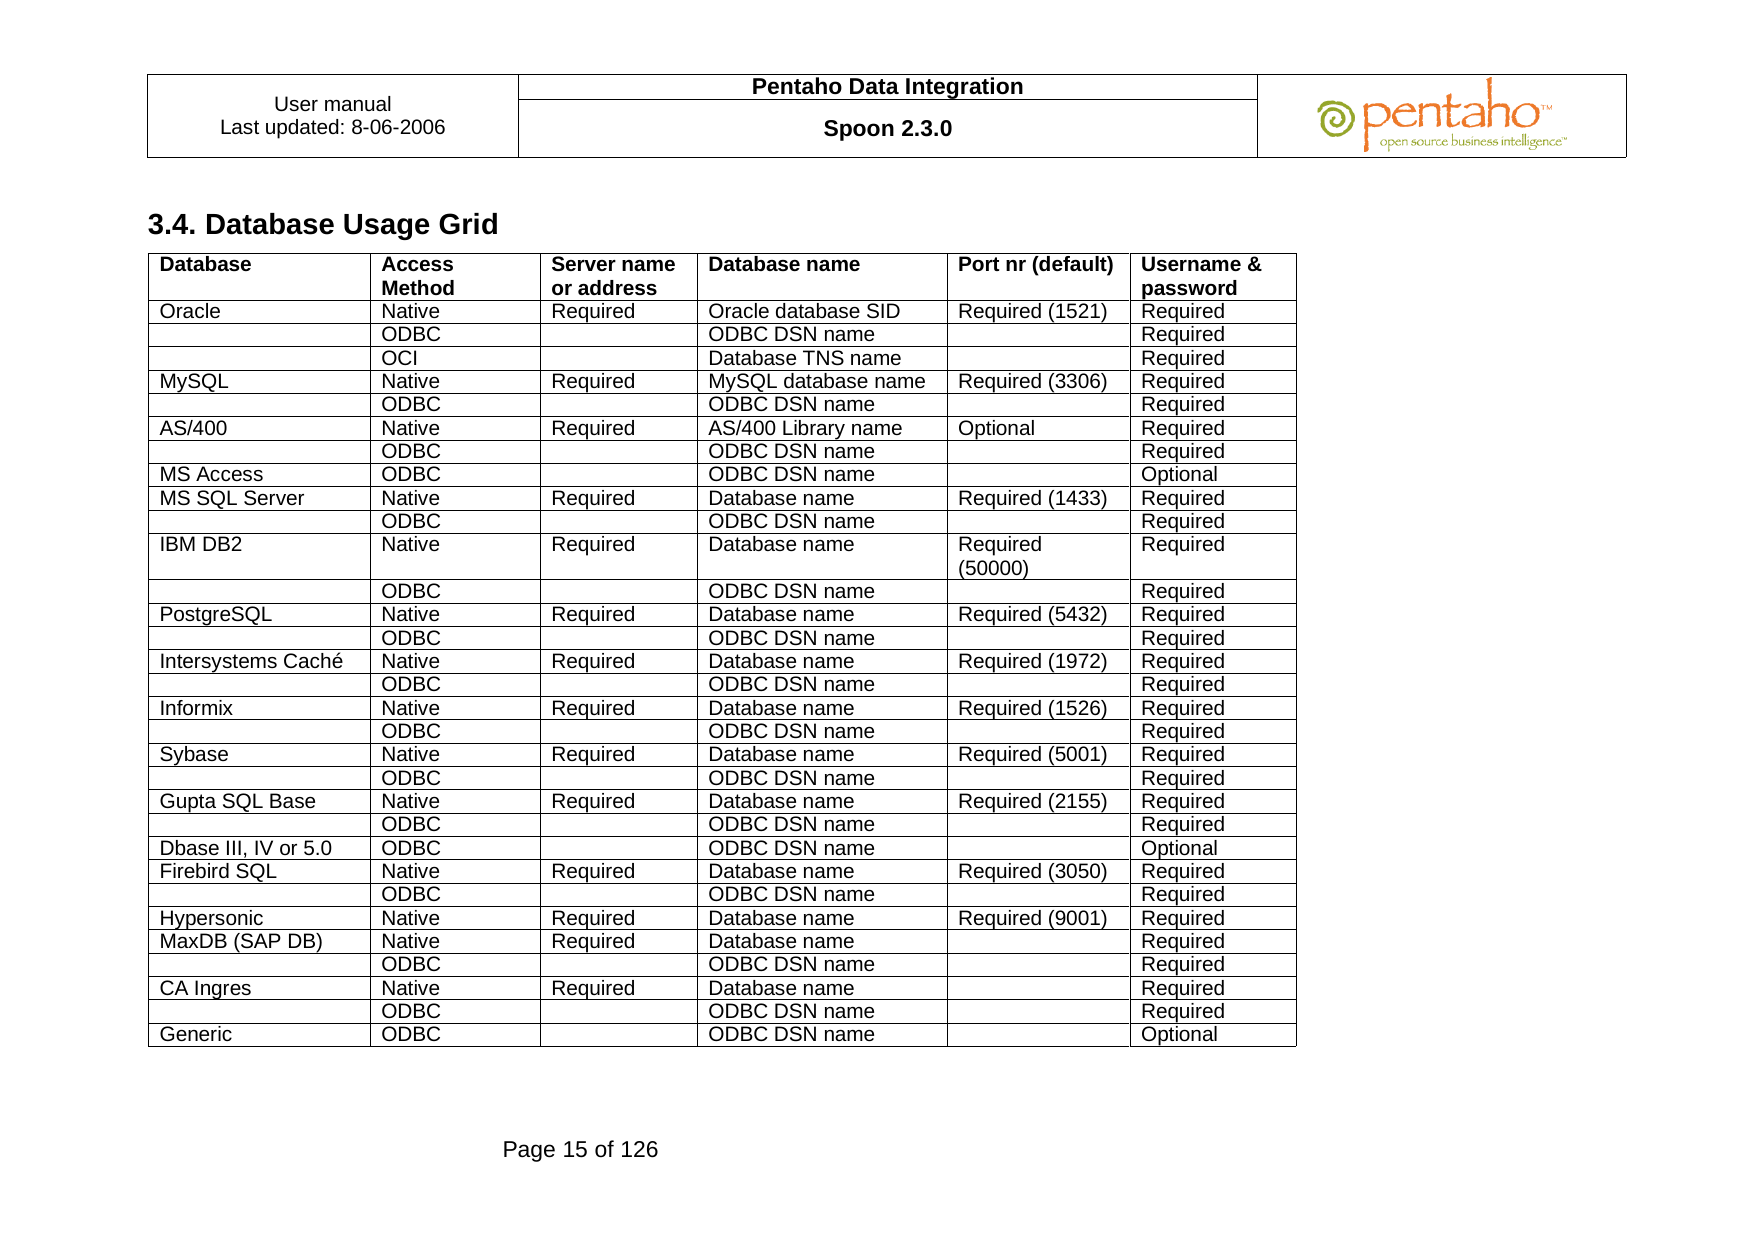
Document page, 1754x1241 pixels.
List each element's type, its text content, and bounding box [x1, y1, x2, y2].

table_cell Required [1131, 814, 1296, 836]
table_cell ODBC [371, 464, 540, 486]
table_cell ODBC [371, 627, 540, 649]
table_cell Required (1433) [948, 487, 1129, 510]
table_cell MaxDB (SAP DB) [149, 930, 370, 953]
table_cell Intersystems Caché [149, 650, 370, 673]
table_cell Required [541, 487, 697, 510]
table_cell [948, 814, 1129, 836]
table_cell Database name [698, 650, 947, 673]
table_cell ODBC DSN name [698, 511, 947, 533]
table_cell Hypersonic [149, 907, 370, 929]
table_cell ODBC [371, 674, 540, 696]
table_cell [149, 324, 370, 346]
table_cell Required [1131, 417, 1296, 440]
table_cell [948, 394, 1129, 416]
table_cell ODBC DSN name [698, 767, 947, 789]
table_cell Required [541, 977, 697, 999]
table_cell Required [541, 860, 697, 883]
table_cell [541, 1024, 697, 1046]
table_cell [948, 1000, 1129, 1023]
table_cell [948, 720, 1129, 743]
table_cell ODBC [371, 580, 540, 603]
table_cell [149, 394, 370, 416]
table_cell Required (5432) [948, 604, 1129, 626]
table_cell [948, 464, 1129, 486]
table_cell ODBC [371, 394, 540, 416]
table_cell Required [1131, 534, 1296, 579]
table_cell Optional [1131, 837, 1296, 859]
table_cell [541, 674, 697, 696]
table_cell Required [541, 417, 697, 440]
table_cell Required [1131, 720, 1296, 743]
table_cell Oracle [149, 301, 370, 323]
table_cell Required (2155) [948, 790, 1129, 813]
table_cell [541, 511, 697, 533]
table_cell Required [1131, 441, 1296, 463]
table_cell Required [541, 650, 697, 673]
table_cell ODBC [371, 511, 540, 533]
table_cell [541, 814, 697, 836]
table_cell [541, 464, 697, 486]
table_cell Required (5001) [948, 744, 1129, 766]
table_cell Required [1131, 790, 1296, 813]
table_cell MySQL database name [698, 371, 947, 393]
table_cell ODBC [371, 884, 540, 906]
table_cell Native [371, 930, 540, 953]
table_cell Required (1521) [948, 301, 1129, 323]
table_cell [541, 627, 697, 649]
table_cell Optional [1131, 1024, 1296, 1046]
table_cell Database name [698, 860, 947, 883]
table_cell Native [371, 534, 540, 579]
table_cell [948, 347, 1129, 370]
table_cell ODBC DSN name [698, 954, 947, 976]
table_cell [541, 347, 697, 370]
table_cell AS/400 Library name [698, 417, 947, 440]
table_cell Required (3306) [948, 371, 1129, 393]
table_cell ODBC DSN name [698, 441, 947, 463]
table_cell Required [1131, 580, 1296, 603]
table_cell Native [371, 417, 540, 440]
table_cell Sybase [149, 744, 370, 766]
table_cell [948, 930, 1129, 953]
table_cell Required [541, 697, 697, 719]
table_cell Required [1131, 1000, 1296, 1023]
table_cell ODBC DSN name [698, 580, 947, 603]
table_cell Required [1131, 674, 1296, 696]
table_cell Native [371, 650, 540, 673]
table_header Database [149, 254, 370, 300]
table_cell ODBC DSN name [698, 720, 947, 743]
table_cell AS/400 [149, 417, 370, 440]
table_cell [149, 347, 370, 370]
table_cell Required (1972) [948, 650, 1129, 673]
table_cell Informix [149, 697, 370, 719]
table_cell Required [541, 930, 697, 953]
table_cell [541, 720, 697, 743]
table_cell Native [371, 790, 540, 813]
table_cell [948, 674, 1129, 696]
table_header Access Method [371, 254, 540, 300]
table_cell Optional [948, 417, 1129, 440]
table_cell [149, 1000, 370, 1023]
table_cell ODBC DSN name [698, 1024, 947, 1046]
table_cell Required [1131, 371, 1296, 393]
table_cell Required [1131, 977, 1296, 999]
table_cell [948, 1024, 1129, 1046]
table_cell Native [371, 744, 540, 766]
table_header Username & password [1131, 254, 1296, 300]
table_cell Required [1131, 860, 1296, 883]
table_cell Native [371, 907, 540, 929]
table_cell Required [1131, 907, 1296, 929]
table_cell Required [1131, 627, 1296, 649]
table_cell CA Ingres [149, 977, 370, 999]
table_cell Required [541, 534, 697, 579]
table_cell Native [371, 604, 540, 626]
table_cell [149, 954, 370, 976]
table_cell [541, 884, 697, 906]
table_cell Required [1131, 767, 1296, 789]
table_cell Required (3050) [948, 860, 1129, 883]
table_cell [149, 627, 370, 649]
table_cell Required [541, 301, 697, 323]
table_cell Oracle database SID [698, 301, 947, 323]
table_cell [149, 884, 370, 906]
table_cell [948, 511, 1129, 533]
table_cell [948, 767, 1129, 789]
table_cell Required [541, 744, 697, 766]
table_cell ODBC [371, 767, 540, 789]
table_cell ODBC [371, 441, 540, 463]
table_cell OCI [371, 347, 540, 370]
table_cell [541, 954, 697, 976]
table_cell Database TNS name [698, 347, 947, 370]
table_cell [149, 720, 370, 743]
table_cell Database name [698, 487, 947, 510]
table_cell Database name [698, 977, 947, 999]
table_cell [149, 580, 370, 603]
table_cell Native [371, 301, 540, 323]
table_cell IBM DB2 [149, 534, 370, 579]
table_cell Native [371, 371, 540, 393]
table_cell ODBC [371, 814, 540, 836]
table_cell Required [541, 604, 697, 626]
table_cell ODBC DSN name [698, 674, 947, 696]
table_cell [948, 627, 1129, 649]
table_cell [948, 977, 1129, 999]
table_cell Native [371, 697, 540, 719]
table_cell [541, 1000, 697, 1023]
table_cell ODBC DSN name [698, 464, 947, 486]
table_cell Required (9001) [948, 907, 1129, 929]
table_cell Database name [698, 930, 947, 953]
table_cell Required [1131, 930, 1296, 953]
table_cell [149, 441, 370, 463]
table_cell [541, 837, 697, 859]
table_cell Firebird SQL [149, 860, 370, 883]
table_cell ODBC DSN name [698, 814, 947, 836]
table_cell ODBC DSN name [698, 627, 947, 649]
table_cell ODBC DSN name [698, 884, 947, 906]
table_cell ODBC DSN name [698, 394, 947, 416]
table_cell Database name [698, 604, 947, 626]
table_cell ODBC [371, 1000, 540, 1023]
table_cell Optional [1131, 464, 1296, 486]
table_cell MS SQL Server [149, 487, 370, 510]
table_cell Required [1131, 954, 1296, 976]
table_cell Required [1131, 324, 1296, 346]
table_cell [541, 767, 697, 789]
table_cell ODBC [371, 954, 540, 976]
table_cell Required [1131, 744, 1296, 766]
table_cell ODBC DSN name [698, 837, 947, 859]
table_cell ODBC DSN name [698, 324, 947, 346]
table_cell [948, 441, 1129, 463]
table_cell Required [541, 790, 697, 813]
table_header Server name or address [541, 254, 697, 300]
table_cell [948, 884, 1129, 906]
table_cell MS Access [149, 464, 370, 486]
table_cell Native [371, 977, 540, 999]
subtitle Database Usage Grid [148, 208, 1627, 241]
table_cell [948, 324, 1129, 346]
table_cell Required [1131, 301, 1296, 323]
table_cell Required [1131, 650, 1296, 673]
table_cell Database name [698, 744, 947, 766]
table_cell Database name [698, 697, 947, 719]
table_cell Required [541, 371, 697, 393]
table_cell [149, 511, 370, 533]
table_cell Native [371, 860, 540, 883]
table_cell ODBC [371, 837, 540, 859]
table_cell [948, 580, 1129, 603]
table_cell Required [1131, 697, 1296, 719]
table_cell MySQL [149, 371, 370, 393]
table_cell Gupta SQL Base [149, 790, 370, 813]
table_cell [541, 324, 697, 346]
table_cell Required [1131, 511, 1296, 533]
table_cell Required (50000) [948, 534, 1129, 579]
table_cell [541, 441, 697, 463]
table_cell Native [371, 487, 540, 510]
table_cell PostgreSQL [149, 604, 370, 626]
table_cell [149, 767, 370, 789]
table_cell Generic [149, 1024, 370, 1046]
table_cell Database name [698, 534, 947, 579]
table_cell Required [1131, 347, 1296, 370]
table_cell Required [541, 907, 697, 929]
table_cell ODBC [371, 720, 540, 743]
table_cell [948, 954, 1129, 976]
table_header Database name [698, 254, 947, 300]
table_cell [541, 580, 697, 603]
table_cell Database name [698, 790, 947, 813]
table_cell ODBC [371, 324, 540, 346]
table_cell [149, 814, 370, 836]
table_cell Dbase III, IV or 5.0 [149, 837, 370, 859]
table_cell ODBC DSN name [698, 1000, 947, 1023]
table_cell [948, 837, 1129, 859]
table_cell Required [1131, 604, 1296, 626]
table_cell ODBC [371, 1024, 540, 1046]
table_cell Required [1131, 394, 1296, 416]
table_cell Required [1131, 487, 1296, 510]
table_cell Required (1526) [948, 697, 1129, 719]
table_cell [541, 394, 697, 416]
table_cell Database name [698, 907, 947, 929]
table_cell [149, 674, 370, 696]
table_cell Required [1131, 884, 1296, 906]
table_header Port nr (default) [948, 254, 1129, 300]
